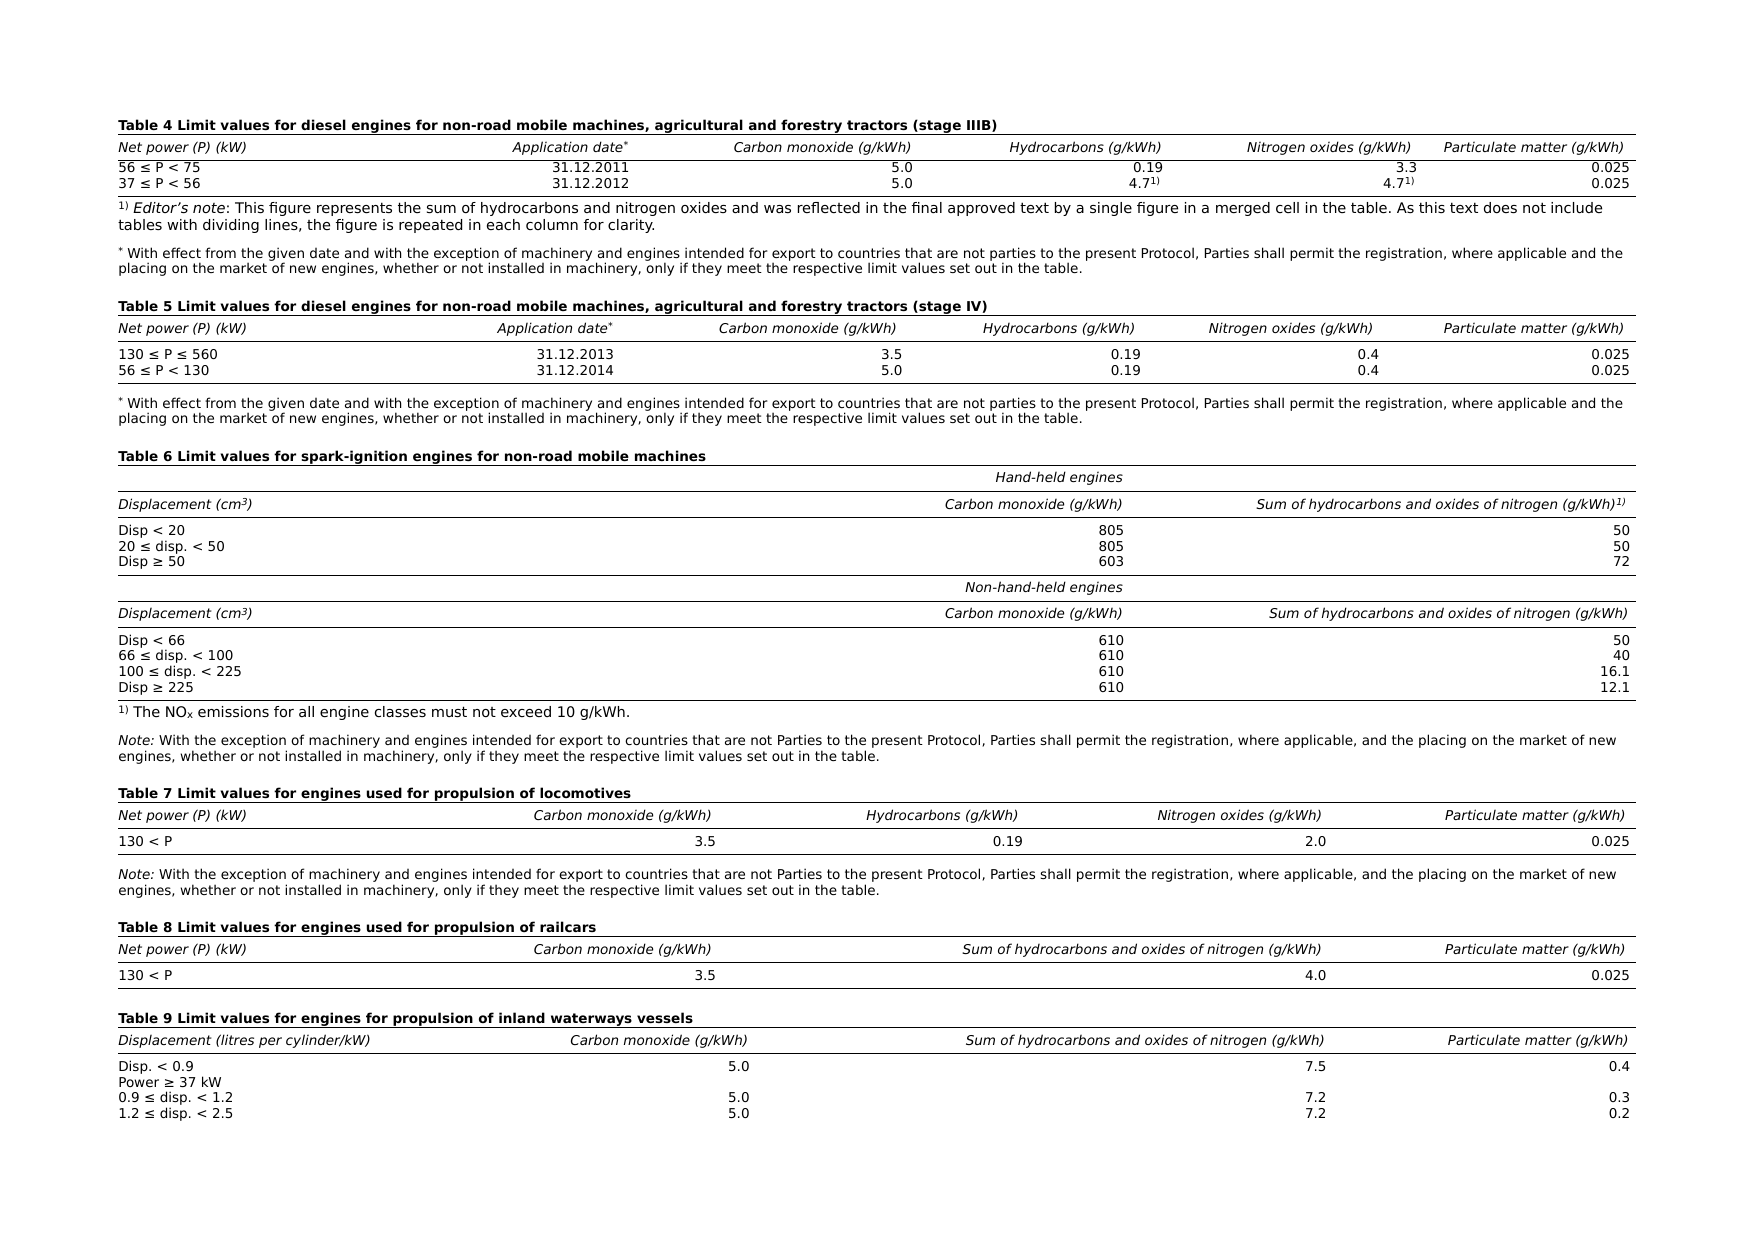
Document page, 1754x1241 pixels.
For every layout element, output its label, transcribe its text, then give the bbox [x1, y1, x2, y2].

table_cell 4.71) [1169, 176, 1423, 196]
table_cell Hydrocarbons (g/kWh) [919, 135, 1169, 160]
table_cell 7.2 [755, 1106, 1332, 1122]
table_cell Hydrocarbons (g/kWh) [908, 316, 1147, 341]
table_cell Carbon monoxide (g/kWh) [620, 316, 908, 341]
table_cell 610 [624, 648, 1130, 664]
table_cell 0.19 [722, 829, 1029, 854]
table_cell 610 [624, 680, 1130, 700]
table_cell 3.5 [418, 963, 722, 988]
table_cell 40 [1130, 648, 1636, 664]
table_cell Application date* [377, 316, 620, 341]
table_cell 1) Editor’s note: This figure represents the sum of hydrocarbons and nitrogen oxides and was reflected in the final approved text by a single figure in a merged cell in the table. As this text does not include tables with dividing lines, the figure is repeated in each column for clarity. * With effect from the given date and with the exception of machinery and engines intended for export to countries that are not parties to the present Protocol, Parties shall permit the registration, where applicable and the placing on the market of new engines, whether or not installed in machinery, only if they meet the respective limit values set out in the table. [118, 197, 1636, 277]
table_cell 0.4 [1332, 1054, 1636, 1074]
table_cell Sum of hydrocarbons and oxides of nitrogen (g/kWh) [1130, 602, 1636, 627]
table_cell Nitrogen oxides (g/kWh) [1169, 135, 1423, 160]
table_cell 5.0 [452, 1090, 755, 1106]
table_cell Disp ≥ 225 [118, 680, 624, 700]
table_cell [118, 466, 624, 491]
table_cell [1332, 1075, 1636, 1090]
table_cell 16.1 [1130, 664, 1636, 680]
table_cell 3.5 [418, 829, 722, 854]
table_cell 0.3 [1332, 1090, 1636, 1106]
table_cell 0.4 [1147, 342, 1385, 362]
table_cell Displacement (litres per cylinder/kW) [118, 1028, 452, 1053]
table_cell [452, 1075, 755, 1090]
table_cell 130 < P [118, 963, 418, 988]
table_cell Carbon monoxide (g/kWh) [624, 602, 1130, 627]
table_cell 0.025 [1423, 161, 1636, 176]
table_cell Particulate matter (g/kWh) [1332, 937, 1636, 962]
table_cell 2.0 [1029, 829, 1332, 854]
table_cell 0.025 [1423, 176, 1636, 196]
table_cell 12.1 [1130, 680, 1636, 700]
table_cell 1) The NOx emissions for all engine classes must not exceed 10 g/kWh. Note: With the exception of machinery and engines intended for export to countries that are not Parties to the present Protocol, Parties shall permit the registration, where applicable, and the placing on the market of new engines, whether or not installed in machinery, only if they meet the respective limit values set out in the table. [118, 701, 1636, 764]
table_cell Net power (P) (kW) [118, 937, 418, 962]
table_cell 31.12.2014 [377, 362, 620, 383]
table_cell 5.0 [452, 1106, 755, 1122]
table_cell Disp < 20 [118, 518, 624, 538]
table_cell Disp ≥ 50 [118, 554, 624, 574]
table_header Table 5 Limit values for diesel engines for non-road mobile machines, agricultural and forestry tractors (stage IV) [118, 299, 1636, 315]
table_cell 0.19 [908, 362, 1147, 383]
table_cell Displacement (cm3) [118, 602, 624, 627]
table_cell Net power (P) (kW) [118, 316, 377, 341]
table_cell 0.025 [1332, 963, 1636, 988]
table_cell 805 [624, 518, 1130, 538]
table_cell 0.4 [1147, 362, 1385, 383]
table_header Table 6 Limit values for spark-ignition engines for non-road mobile machines [118, 449, 1636, 464]
table_cell Disp. < 0.9 [118, 1054, 452, 1074]
table_cell 805 [624, 538, 1130, 554]
table_cell Hand-held engines [624, 466, 1130, 491]
table_cell 603 [624, 554, 1130, 574]
table_cell 0.025 [1332, 829, 1636, 854]
table_cell * With effect from the given date and with the exception of machinery and engines intended for export to countries that are not parties to the present Protocol, Parties shall permit the registration, where applicable and the placing on the market of new engines, whether or not installed in machinery, only if they meet the respective limit values set out in the table. [118, 384, 1636, 427]
table_cell 4.71) [919, 176, 1169, 196]
table_header Table 8 Limit values for engines used for propulsion of railcars [118, 920, 1636, 936]
table_cell Net power (P) (kW) [118, 803, 418, 828]
table_cell 37 ≤ P < 56 [118, 176, 385, 196]
table_cell Carbon monoxide (g/kWh) [418, 937, 722, 962]
table_cell 3.5 [620, 342, 908, 362]
table_cell 610 [624, 664, 1130, 680]
table_cell 610 [624, 628, 1130, 648]
table_cell Particulate matter (g/kWh) [1385, 316, 1636, 341]
table_cell Particulate matter (g/kWh) [1332, 1028, 1636, 1053]
table_cell Hydrocarbons (g/kWh) [722, 803, 1029, 828]
table_cell 3.3 [1169, 161, 1423, 176]
table_cell Displacement (cm3) [118, 492, 624, 517]
table_cell [1130, 576, 1636, 601]
table_cell Disp < 66 [118, 628, 624, 648]
table_cell Sum of hydrocarbons and oxides of nitrogen (g/kWh) [755, 1028, 1332, 1053]
table_cell 7.5 [755, 1054, 1332, 1074]
table_cell [1130, 466, 1636, 491]
table_cell [118, 576, 624, 601]
table_cell 1.2 ≤ disp. < 2.5 [118, 1106, 452, 1122]
table_header Table 4 Limit values for diesel engines for non-road mobile machines, agricultural and forestry tractors (stage IIIB) [118, 118, 1636, 134]
table_header Table 7 Limit values for engines used for propulsion of locomotives [118, 786, 1636, 802]
table_cell 7.2 [755, 1090, 1332, 1106]
table_cell Nitrogen oxides (g/kWh) [1029, 803, 1332, 828]
table_cell 130 < P [118, 829, 418, 854]
table_cell Non-hand-held engines [624, 576, 1130, 601]
table_cell Particulate matter (g/kWh) [1332, 803, 1636, 828]
table_cell 66 ≤ disp. < 100 [118, 648, 624, 664]
table_cell 0.025 [1385, 342, 1636, 362]
table_cell 20 ≤ disp. < 50 [118, 538, 624, 554]
table_cell Power ≥ 37 kW [118, 1075, 452, 1090]
table_cell 31.12.2012 [385, 176, 635, 196]
table_cell Particulate matter (g/kWh) [1423, 135, 1636, 160]
table_cell 0.2 [1332, 1106, 1636, 1122]
table_cell Net power (P) (kW) [118, 135, 385, 160]
table_cell 0.025 [1385, 362, 1636, 383]
table_cell 130 ≤ P ≤ 560 [118, 342, 377, 362]
table_cell 5.0 [620, 362, 908, 383]
table_cell [755, 1075, 1332, 1090]
table_cell 5.0 [635, 161, 918, 176]
table_cell 31.12.2013 [377, 342, 620, 362]
table_cell 50 [1130, 538, 1636, 554]
table_cell 56 ≤ P < 130 [118, 362, 377, 383]
table_cell 5.0 [452, 1054, 755, 1074]
table_cell Sum of hydrocarbons and oxides of nitrogen (g/kWh) [722, 937, 1332, 962]
table_cell 100 ≤ disp. < 225 [118, 664, 624, 680]
table_cell 4.0 [722, 963, 1332, 988]
table_cell 50 [1130, 628, 1636, 648]
table_cell Sum of hydrocarbons and oxides of nitrogen (g/kWh)1) [1130, 492, 1636, 517]
table_cell Carbon monoxide (g/kWh) [624, 492, 1130, 517]
table_cell 5.0 [635, 176, 918, 196]
table_header Table 9 Limit values for engines for propulsion of inland waterways vessels [118, 1011, 1636, 1027]
table_cell 0.19 [908, 342, 1147, 362]
table_cell 31.12.2011 [385, 161, 635, 176]
table_cell Application date* [385, 135, 635, 160]
table_cell 72 [1130, 554, 1636, 574]
table_cell 56 ≤ P < 75 [118, 161, 385, 176]
table_cell Carbon monoxide (g/kWh) [452, 1028, 755, 1053]
table_cell Carbon monoxide (g/kWh) [418, 803, 722, 828]
table_cell 0.19 [919, 161, 1169, 176]
table_cell Nitrogen oxides (g/kWh) [1147, 316, 1385, 341]
table_cell Carbon monoxide (g/kWh) [635, 135, 918, 160]
table_cell Note: With the exception of machinery and engines intended for export to countries that are not Parties to the present Protocol, Parties shall permit the registration, where applicable, and the placing on the market of new engines, whether or not installed in machinery, only if they meet the respective limit values set out in the table. [118, 855, 1636, 898]
table_cell 50 [1130, 518, 1636, 538]
table_cell 0.9 ≤ disp. < 1.2 [118, 1090, 452, 1106]
